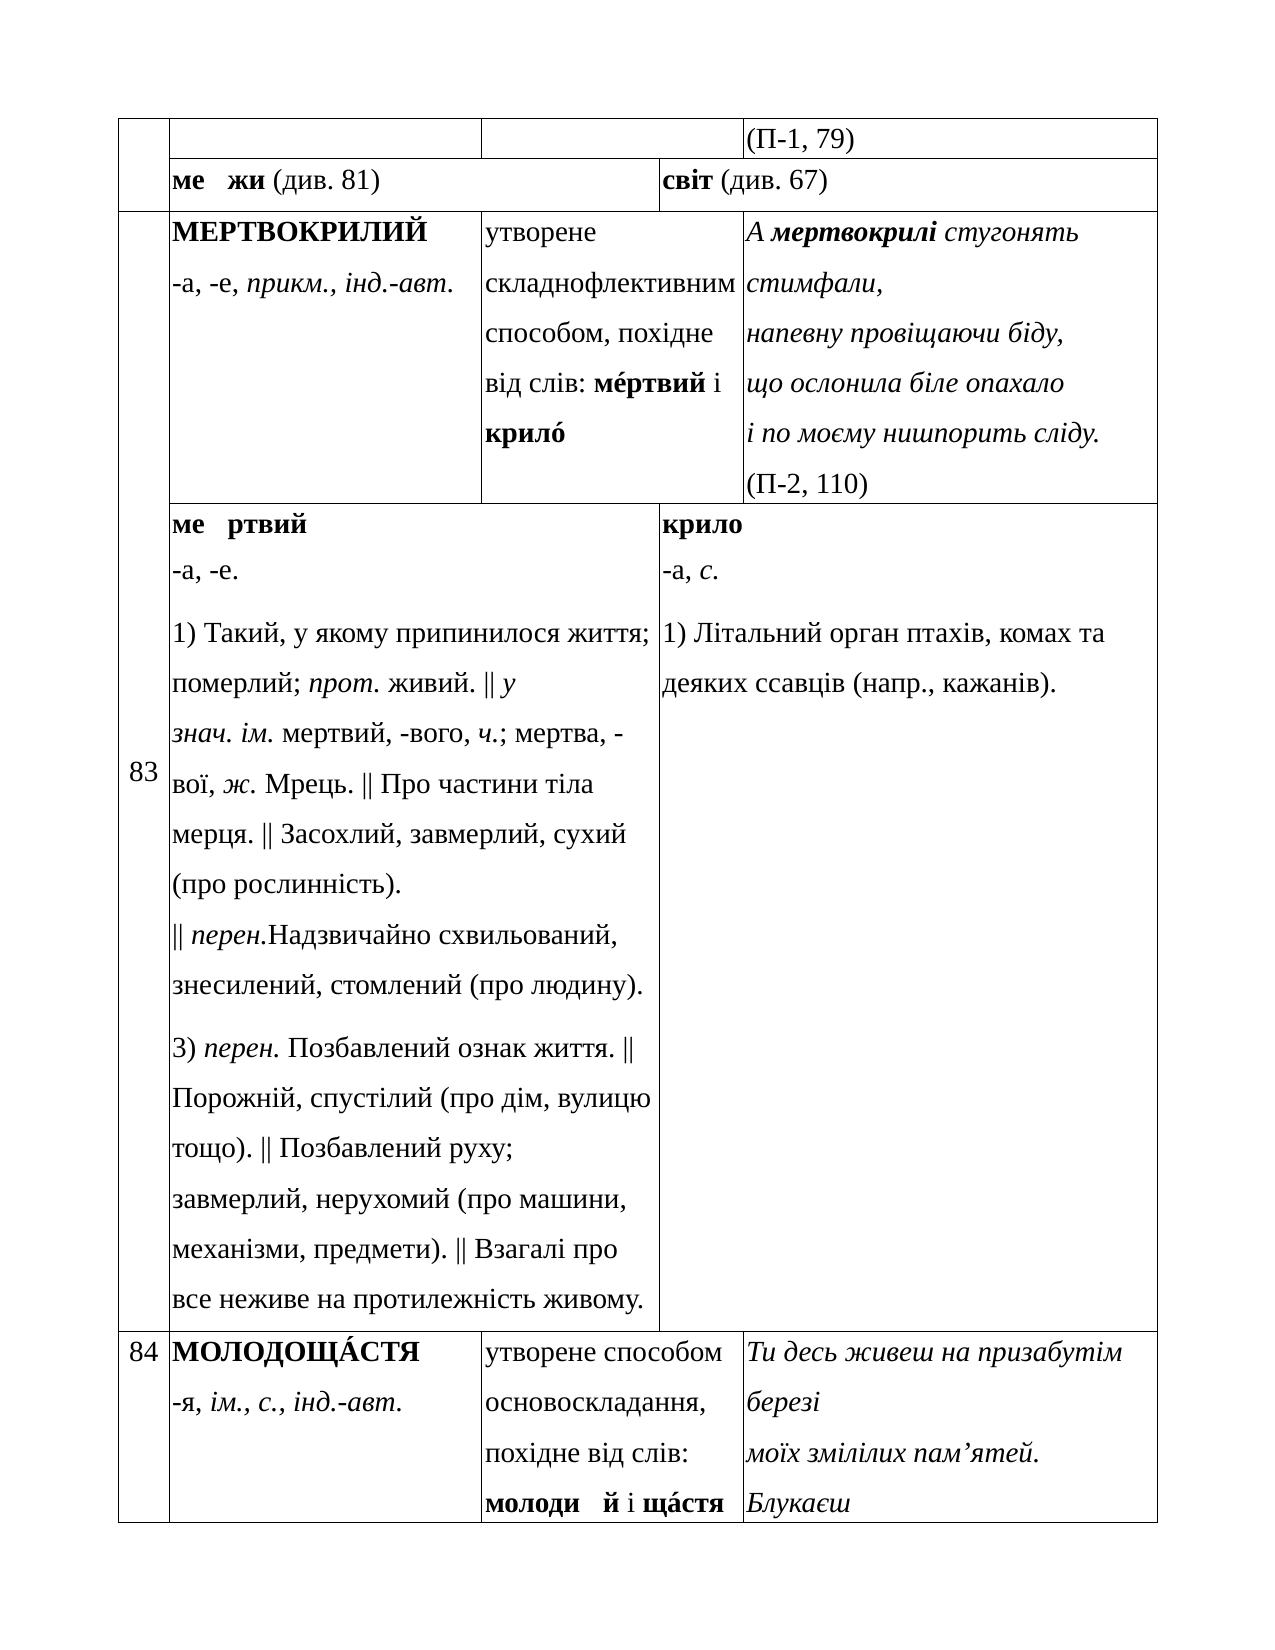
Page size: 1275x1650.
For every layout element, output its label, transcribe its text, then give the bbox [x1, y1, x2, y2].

table_cell 84 [119, 1332, 169, 1522]
table_cell мертвий -а, -е. 1) Такий, у якому припинилося життя; померлий; прот. живий. || у знач. ім. мертвий, -вого, ч.; мертва, -вої, ж. Мрець. || Про частини тіла мерця. || Засохлий, завмерлий, сухий (про рослинність). || перен.Надзвичайно схвильований, знесилений, стомлений (про людину). 3) перен. Позбавлений ознак життя. || Порожній, спустілий (про дім, вулицю тощо). || Позбавлений руху; завмерлий, нерухомий (про машини, механізми, предмети). || Взагалі про все неживе на протилежність живому. [170, 504, 659, 1331]
table_cell [119, 119, 169, 211]
table_cell А мертвокрилі стугонять стимфали, напевну провіщаючи біду, що ослонила біле опахало і по моєму нишпорить сліду. (П‑2, 110) [744, 212, 1157, 502]
table_cell світ (див. 67) [660, 159, 1157, 211]
table_cell [482, 119, 743, 158]
table_cell [170, 119, 481, 158]
table_cell Молодощáстя -я, ім., с., інд.-авт. [170, 1332, 481, 1522]
table_cell крило -а, с. 1) Літальний орган птахів, комах та деяких ссавців (напр., кажанів). [660, 504, 1157, 1331]
table_cell (П‑1, 79) [744, 119, 1157, 158]
table_cell межи (див. 81) [170, 159, 659, 211]
table_cell 83 [119, 212, 169, 1331]
table_cell утворене способом основоскладання, похідне від слів: молодий і щáстя [482, 1332, 743, 1522]
table_cell Ти десь живеш на призабутім березі моїх змілілих пам’ятей. Блукаєш [744, 1332, 1157, 1522]
table_cell Мертвокрилий -а, -е, прикм., інд.-авт. [170, 212, 481, 502]
table_cell утворене складнофлективним способом, похідне від слів: мéртвий і крилó [482, 212, 743, 502]
